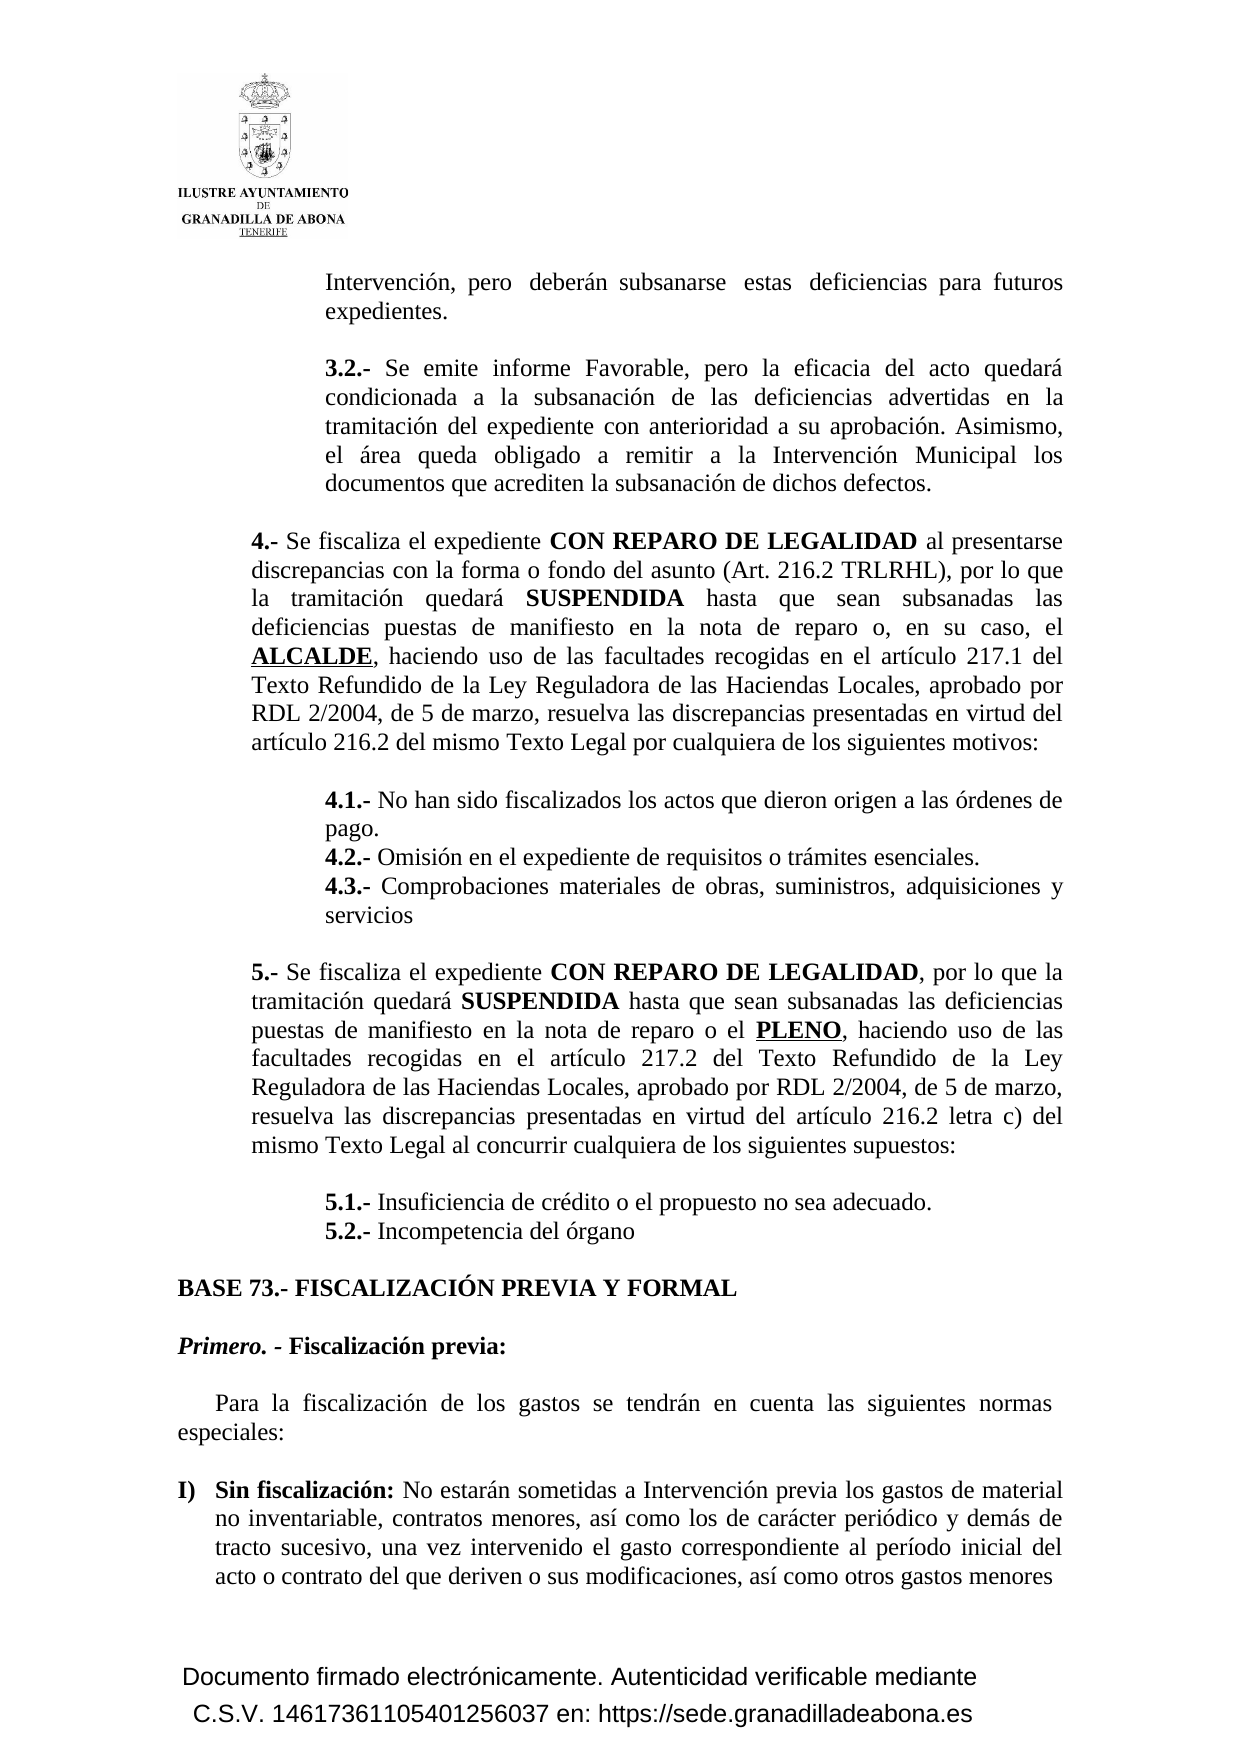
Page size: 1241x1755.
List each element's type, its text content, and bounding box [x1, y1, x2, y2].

text Intervención, pero deberán subsanarse estas deficiencias para futuros expedientes. [325, 267, 1063, 325]
text 5.2.- Incompetencia del órgano [325, 1216, 1074, 1245]
subtitle BASE 73.- FISCALIZACIÓN PREVIA Y FORMAL [177, 1273, 1074, 1302]
text 4.- Se fiscaliza el expediente CON REPARO DE LEGALIDAD al presentarse discrepancias con la forma o fondo del asunto (Art. 216.2 TRLRHL), por lo que la tramitación quedará SUSPENDIDA hasta que sean subsanadas las deficiencias puestas de manifiesto en la nota de reparo o, en su caso, el ALCALDE, haciendo uso de las facultades recogidas en el artículo 217.1 del Texto Refundido de la Ley Reguladora de las Haciendas Locales, aprobado por RDL 2/2004, de 5 de marzo, resuelva las discrepancias presentadas en virtud del artículo 216.2 del mismo Texto Legal por cualquiera de los siguientes motivos: [251, 526, 1063, 756]
text 5.- Se fiscaliza el expediente CON REPARO DE LEGALIDAD, por lo que la tramitación quedará SUSPENDIDA hasta que sean subsanadas las deficiencias puestas de manifiesto en la nota de reparo o el PLENO, haciendo uso de las facultades recogidas en el artículo 217.2 del Texto Refundido de la Ley Reguladora de las Haciendas Locales, aprobado por RDL 2/2004, de 5 de marzo, resuelva las discrepancias presentadas en virtud del artículo 216.2 letra c) del mismo Texto Legal al concurrir cualquiera de los siguientes supuestos: [251, 957, 1063, 1158]
text 4.2.- Omisión en el expediente de requisitos o trámites esenciales. [325, 842, 1074, 871]
text 4.3.- Comprobaciones materiales de obras, suministros, adquisiciones y servicios [325, 871, 1063, 928]
text 4.1.- No han sido fiscalizados los actos que dieron origen a las órdenes de pago. [325, 785, 1063, 842]
list Sin fiscalización: No estarán sometidas a Intervención previa los gastos de material no inventariable, contratos menores, así como los de carácter periódico y demás de tracto sucesivo, una vez intervenido el gasto correspondiente al período inicial del acto o contrato del que deriven o sus modificaciones, así como otros gastos menores [177, 1475, 1063, 1590]
text 3.2.- Se emite informe Favorable, pero la eficacia del acto quedará condicionada a la subsanación de las deficiencias advertidas en la tramitación del expediente con anterioridad a su aprobación. Asimismo, el área queda obligado a remitir a la Intervención Municipal los documentos que acrediten la subsanación de dichos defectos. [325, 353, 1063, 497]
text Para la fiscalización de los gastos se tendrán en cuenta las siguientes normas especiales: [177, 1388, 1074, 1446]
text Primero. - Fiscalización previa: [177, 1331, 1074, 1360]
text 5.1.- Insuficiencia de crédito o el propuesto no sea adecuado. [325, 1187, 1074, 1216]
